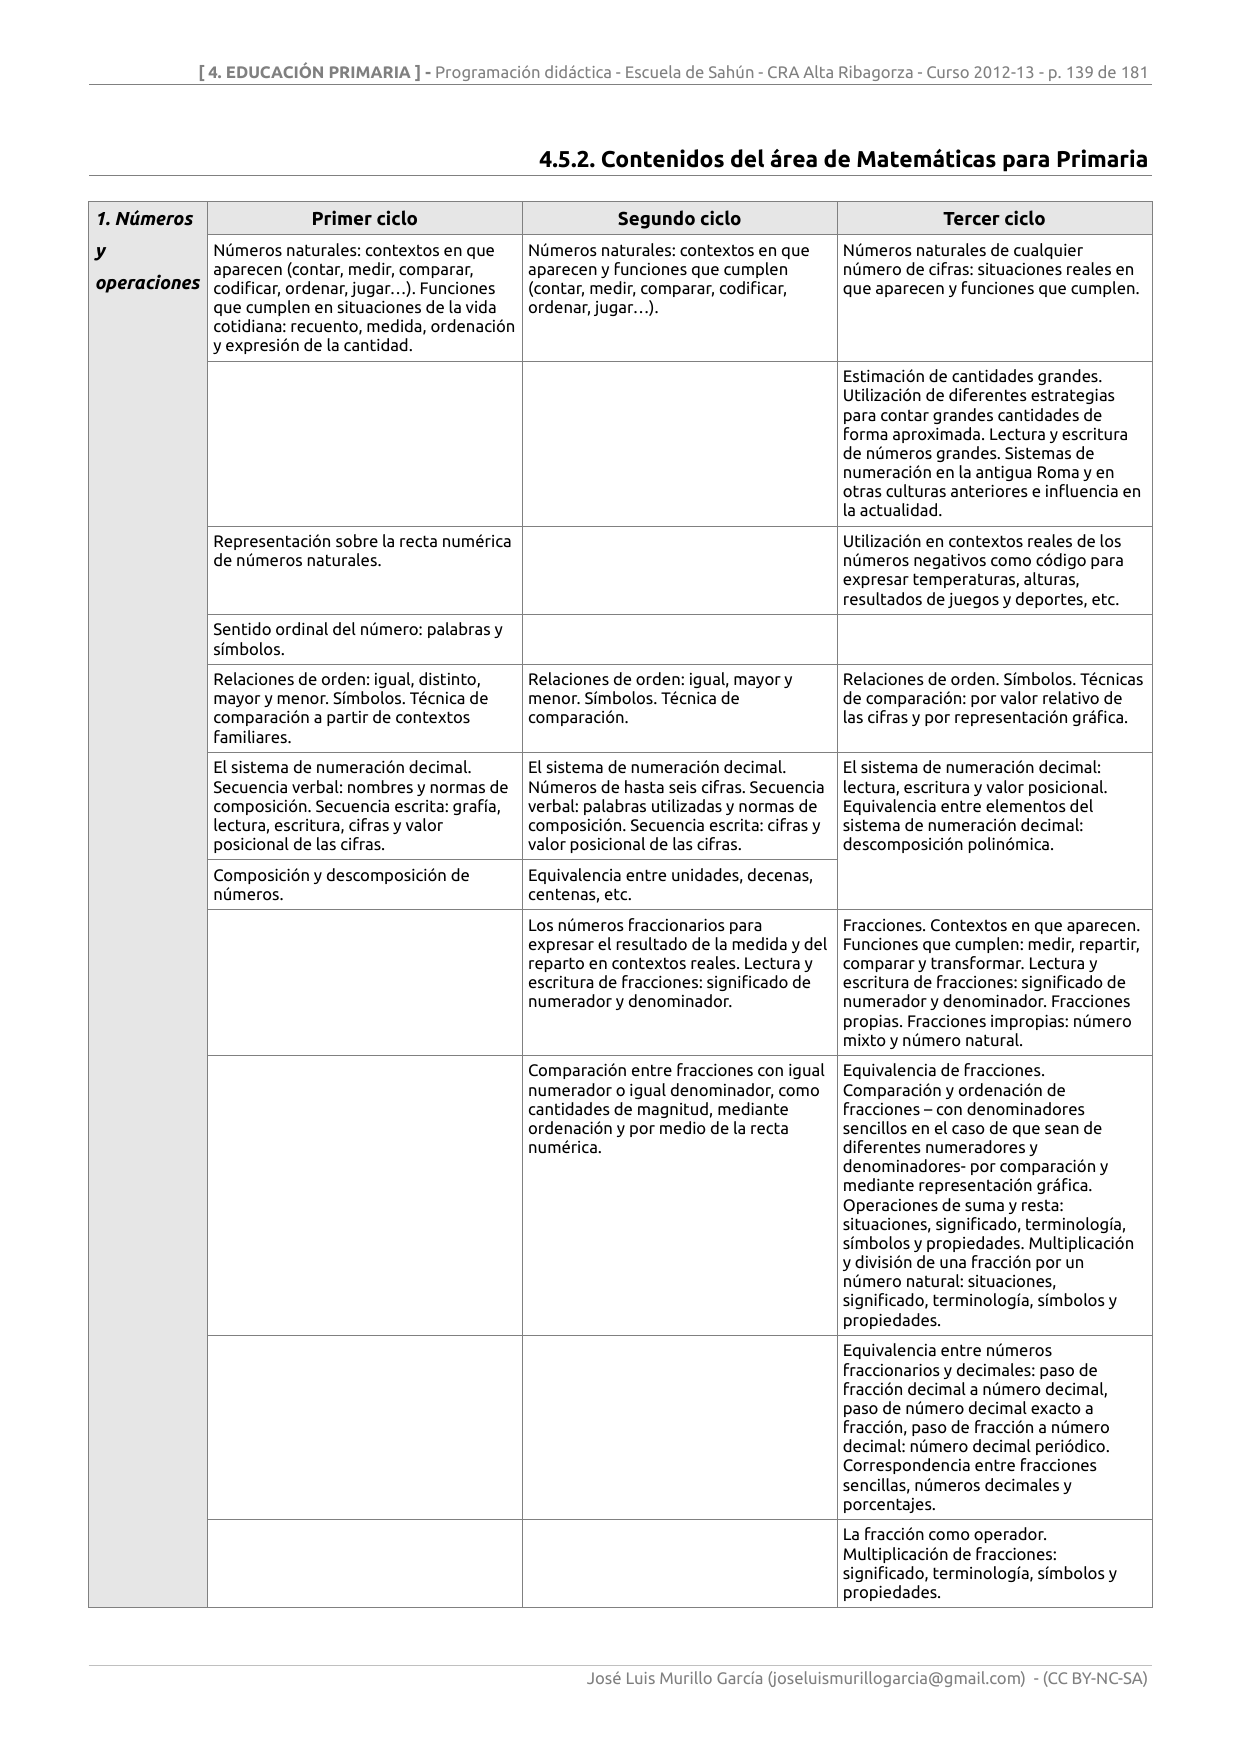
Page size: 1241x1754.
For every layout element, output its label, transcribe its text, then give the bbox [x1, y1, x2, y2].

table_cell El sistema de numeración decimal. Secuencia verbal: nombres y normas de composición. Secuencia escrita: grafía, lectura, escritura, cifras y valor posicional de las cifras. [208, 753, 522, 859]
subtitle 4.5.2. Contenidos del área de Matemáticas para Primaria [88, 142, 1152, 175]
table_cell Números naturales: contextos en que aparecen (contar, medir, comparar, codificar, ordenar, jugar…). Funciones que cumplen en situaciones de la vida cotidiana: recuento, medida, ordenación y expresión de la cantidad. [208, 235, 522, 361]
table_cell [208, 1336, 522, 1519]
table_cell Relaciones de orden: igual, mayor y menor. Símbolos. Técnica de comparación. [523, 665, 837, 752]
table_cell Equivalencia entre unidades, decenas, centenas, etc. [523, 860, 837, 909]
table_cell Representación sobre la recta numérica de números naturales. [208, 527, 522, 614]
table_cell Relaciones de orden. Símbolos. Técnicas de comparación: por valor relativo de las cifras y por representación gráfica. [838, 665, 1152, 752]
table_cell Números naturales de cualquier número de cifras: situaciones reales en que aparecen y funciones que cumplen. [838, 235, 1152, 361]
table_cell [208, 1520, 522, 1607]
table_cell Fracciones. Contextos en que aparecen. Funciones que cumplen: medir, repartir, comparar y transformar. Lectura y escritura de fracciones: significado de numerador y denominador. Fracciones propias. Fracciones impropias: número mixto y número natural. [838, 910, 1152, 1055]
table_cell La fracción como operador. Multiplicación de fracciones: significado, terminología, símbolos y propiedades. [838, 1520, 1152, 1607]
table_cell Utilización en contextos reales de los números negativos como código para expresar temperaturas, alturas, resultados de juegos y deportes, etc. [838, 527, 1152, 614]
table_cell [523, 362, 837, 526]
table_header Segundo ciclo [523, 202, 837, 234]
table_cell [208, 1056, 522, 1335]
table_cell Comparación entre fracciones con igual numerador o igual denominador, como cantidades de magnitud, mediante ordenación y por medio de la recta numérica. [523, 1056, 837, 1335]
table_cell [523, 615, 837, 664]
table_cell [523, 527, 837, 614]
table_header 1. Números y operaciones [89, 202, 207, 1607]
table_cell Relaciones de orden: igual, distinto, mayor y menor. Símbolos. Técnica de comparación a partir de contextos familiares. [208, 665, 522, 752]
table_cell [523, 1520, 837, 1607]
table_header Tercer ciclo [838, 202, 1152, 234]
table_header Primer ciclo [208, 202, 522, 234]
table_cell Composición y descomposición de números. [208, 860, 522, 909]
table_cell Equivalencia entre números fraccionarios y decimales: paso de fracción decimal a número decimal, paso de número decimal exacto a fracción, paso de fracción a número decimal: número decimal periódico. Correspondencia entre fracciones sencillas, números decimales y porcentajes. [838, 1336, 1152, 1519]
table_cell Los números fraccionarios para expresar el resultado de la medida y del reparto en contextos reales. Lectura y escritura de fracciones: significado de numerador y denominador. [523, 910, 837, 1055]
table_cell El sistema de numeración decimal. Números de hasta seis cifras. Secuencia verbal: palabras utilizadas y normas de composición. Secuencia escrita: cifras y valor posicional de las cifras. [523, 753, 837, 859]
table_cell [208, 910, 522, 1055]
table_cell Estimación de cantidades grandes. Utilización de diferentes estrategias para contar grandes cantidades de forma aproximada. Lectura y escritura de números grandes. Sistemas de numeración en la antigua Roma y en otras culturas anteriores e influencia en la actualidad. [838, 362, 1152, 526]
table_cell [208, 362, 522, 526]
table_cell Sentido ordinal del número: palabras y símbolos. [208, 615, 522, 664]
table_cell El sistema de numeración decimal: lectura, escritura y valor posicional. Equivalencia entre elementos del sistema de numeración decimal: descomposición polinómica. [838, 753, 1152, 909]
table_cell Equivalencia de fracciones. Comparación y ordenación de fracciones – con denominadores sencillos en el caso de que sean de diferentes numeradores y denominadores- por comparación y mediante representación gráfica. Operaciones de suma y resta: situaciones, significado, terminología, símbolos y propiedades. Multiplicación y división de una fracción por un número natural: situaciones, significado, terminología, símbolos y propiedades. [838, 1056, 1152, 1335]
table_cell [523, 1336, 837, 1519]
table_cell Números naturales: contextos en que aparecen y funciones que cumplen (contar, medir, comparar, codificar, ordenar, jugar…). [523, 235, 837, 361]
table_cell [838, 615, 1152, 664]
